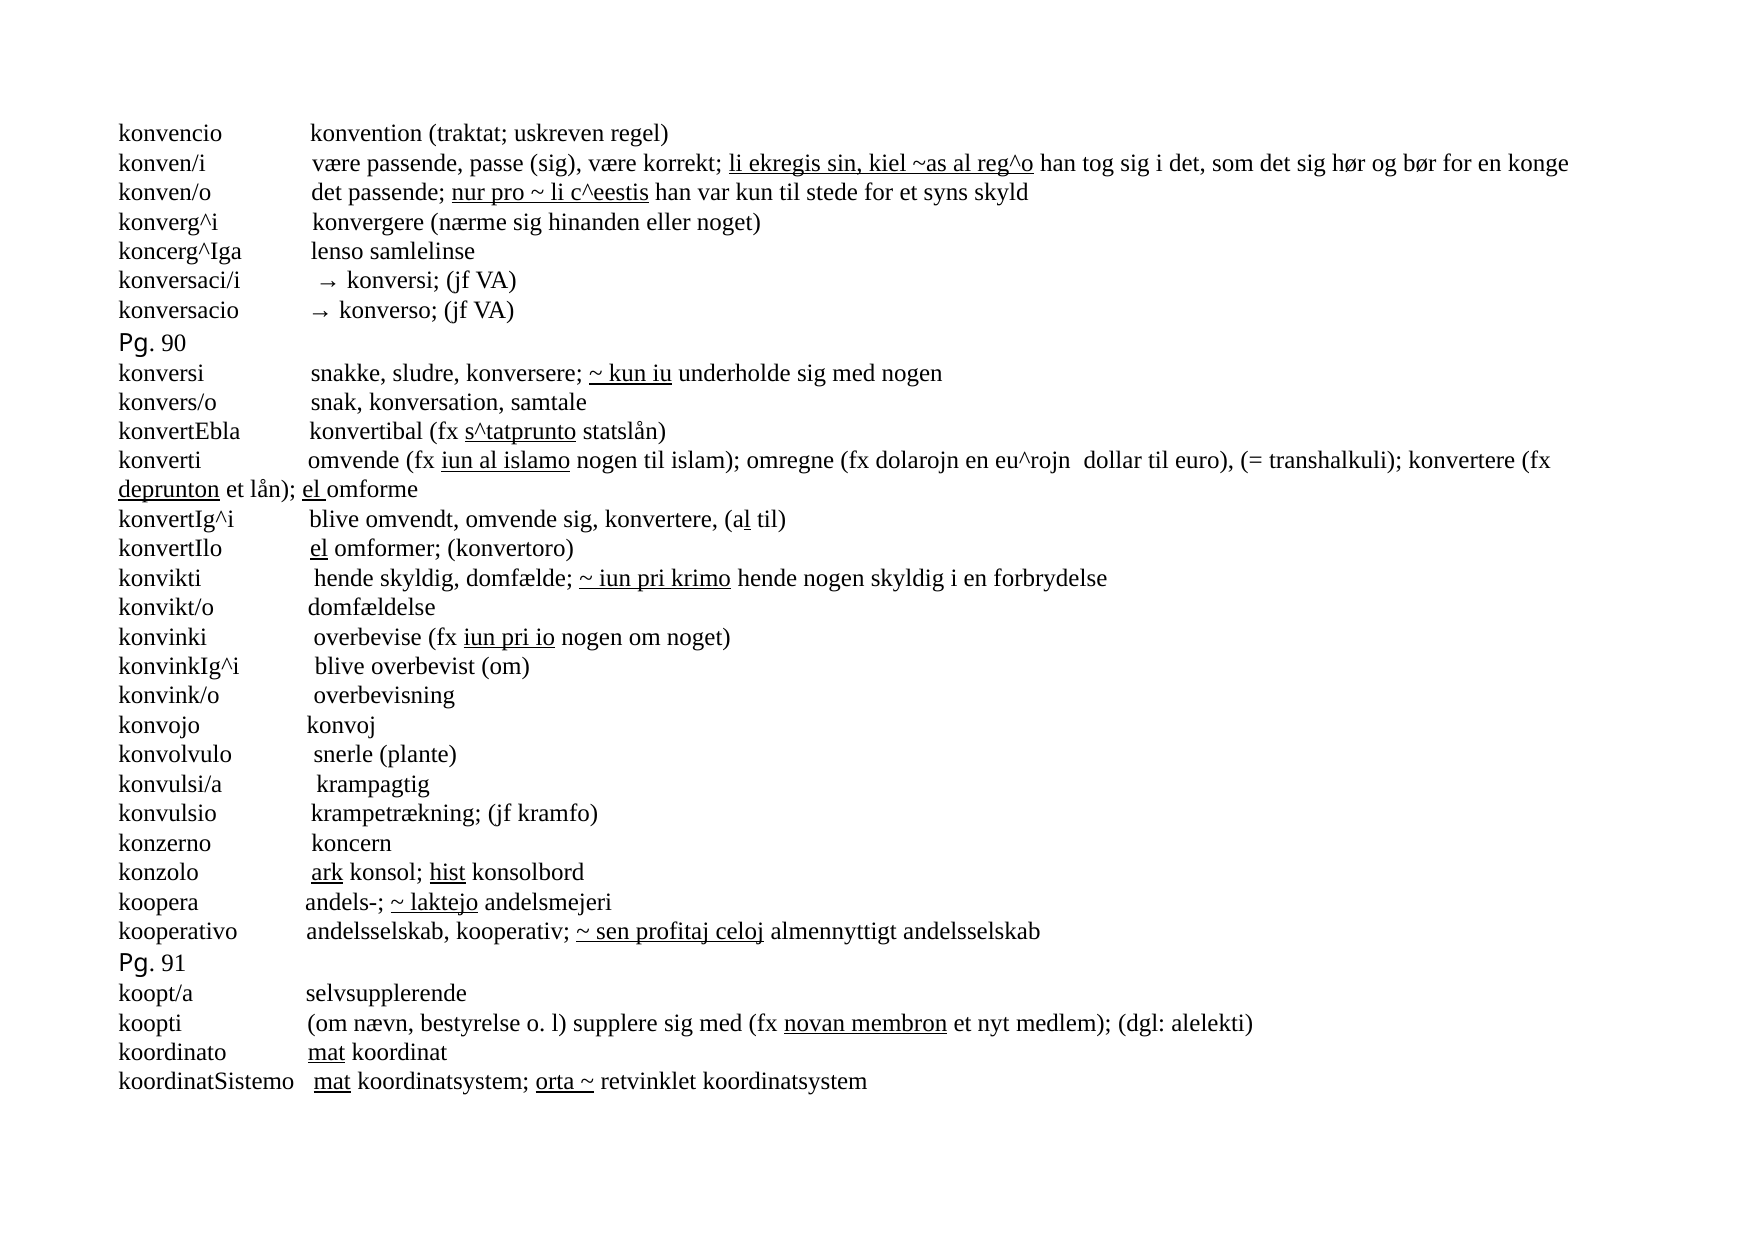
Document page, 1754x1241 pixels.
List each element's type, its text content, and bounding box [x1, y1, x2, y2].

text konvencio konvention (traktat; uskreven regel) [118, 118, 1636, 148]
text konversacio → konverso; (jf VA) [118, 295, 1636, 324]
text konven/i være passende, passe (sig), være korrekt; li ekregis sin, kiel ~as al reg^o han tog sig i det, som det sig hør og bør for en konge [118, 148, 1636, 177]
text konvers/o snak, konversation, samtale [118, 387, 1636, 416]
text konven/o det passende; nur pro ~ li c^eestis han var kun til stede for et syns skyld [118, 177, 1636, 207]
text konvulsi/a krampagtig [118, 769, 1636, 798]
text konverti omvende (fx iun al islamo nogen til islam); omregne (fx dolarojn en eu^rojn dollar til euro), (= transhalkuli); konvertere (fx deprunton et lån); el omforme [118, 446, 1636, 504]
text konvikt/o domfældelse [118, 592, 1636, 622]
text Pg. 91 [118, 944, 1636, 978]
text konvulsio krampetrækning; (jf kramfo) [118, 798, 1636, 828]
text konvikti hende skyldig, domfælde; ~ iun pri krimo hende nogen skyldig i en forbrydelse [118, 563, 1636, 592]
text konversaci/i → konversi; (jf VA) [118, 266, 1636, 295]
text konvinki overbevise (fx iun pri io nogen om noget) [118, 622, 1636, 651]
text koopera andels-; ~ laktejo andelsmejeri [118, 887, 1636, 916]
text konvertEbla konvertibal (fx s^tatprunto statslån) [118, 416, 1636, 446]
text konzolo ark konsol; hist konsolbord [118, 857, 1636, 887]
text koordinato mat koordinat [118, 1037, 1636, 1066]
text konzerno koncern [118, 828, 1636, 857]
text konvertIg^i blive omvendt, omvende sig, konvertere, (al til) [118, 504, 1636, 533]
text Pg. 90 [118, 324, 1636, 358]
text konverg^i konvergere (nærme sig hinanden eller noget) [118, 207, 1636, 236]
text konvink/o overbevisning [118, 681, 1636, 710]
text konvojo konvoj [118, 710, 1636, 739]
text koopti (om nævn, bestyrelse o. l) supplere sig med (fx novan membron et nyt medlem); (dgl: alelekti) [118, 1008, 1636, 1037]
text konvinkIg^i blive overbevist (om) [118, 651, 1636, 681]
text konvertIlo el omformer; (konvertoro) [118, 533, 1636, 563]
text konversi snakke, sludre, konversere; ~ kun iu underholde sig med nogen [118, 358, 1636, 387]
text koordinatSistemo mat koordinatsystem; orta ~ retvinklet koordinatsystem [118, 1066, 1636, 1096]
text kooperativo andelsselskab, kooperativ; ~ sen profitaj celoj almennyttigt andelsselskab [118, 916, 1636, 944]
text koncerg^Iga lenso samlelinse [118, 236, 1636, 266]
text koopt/a selvsupplerende [118, 978, 1636, 1008]
text konvolvulo snerle (plante) [118, 739, 1636, 769]
